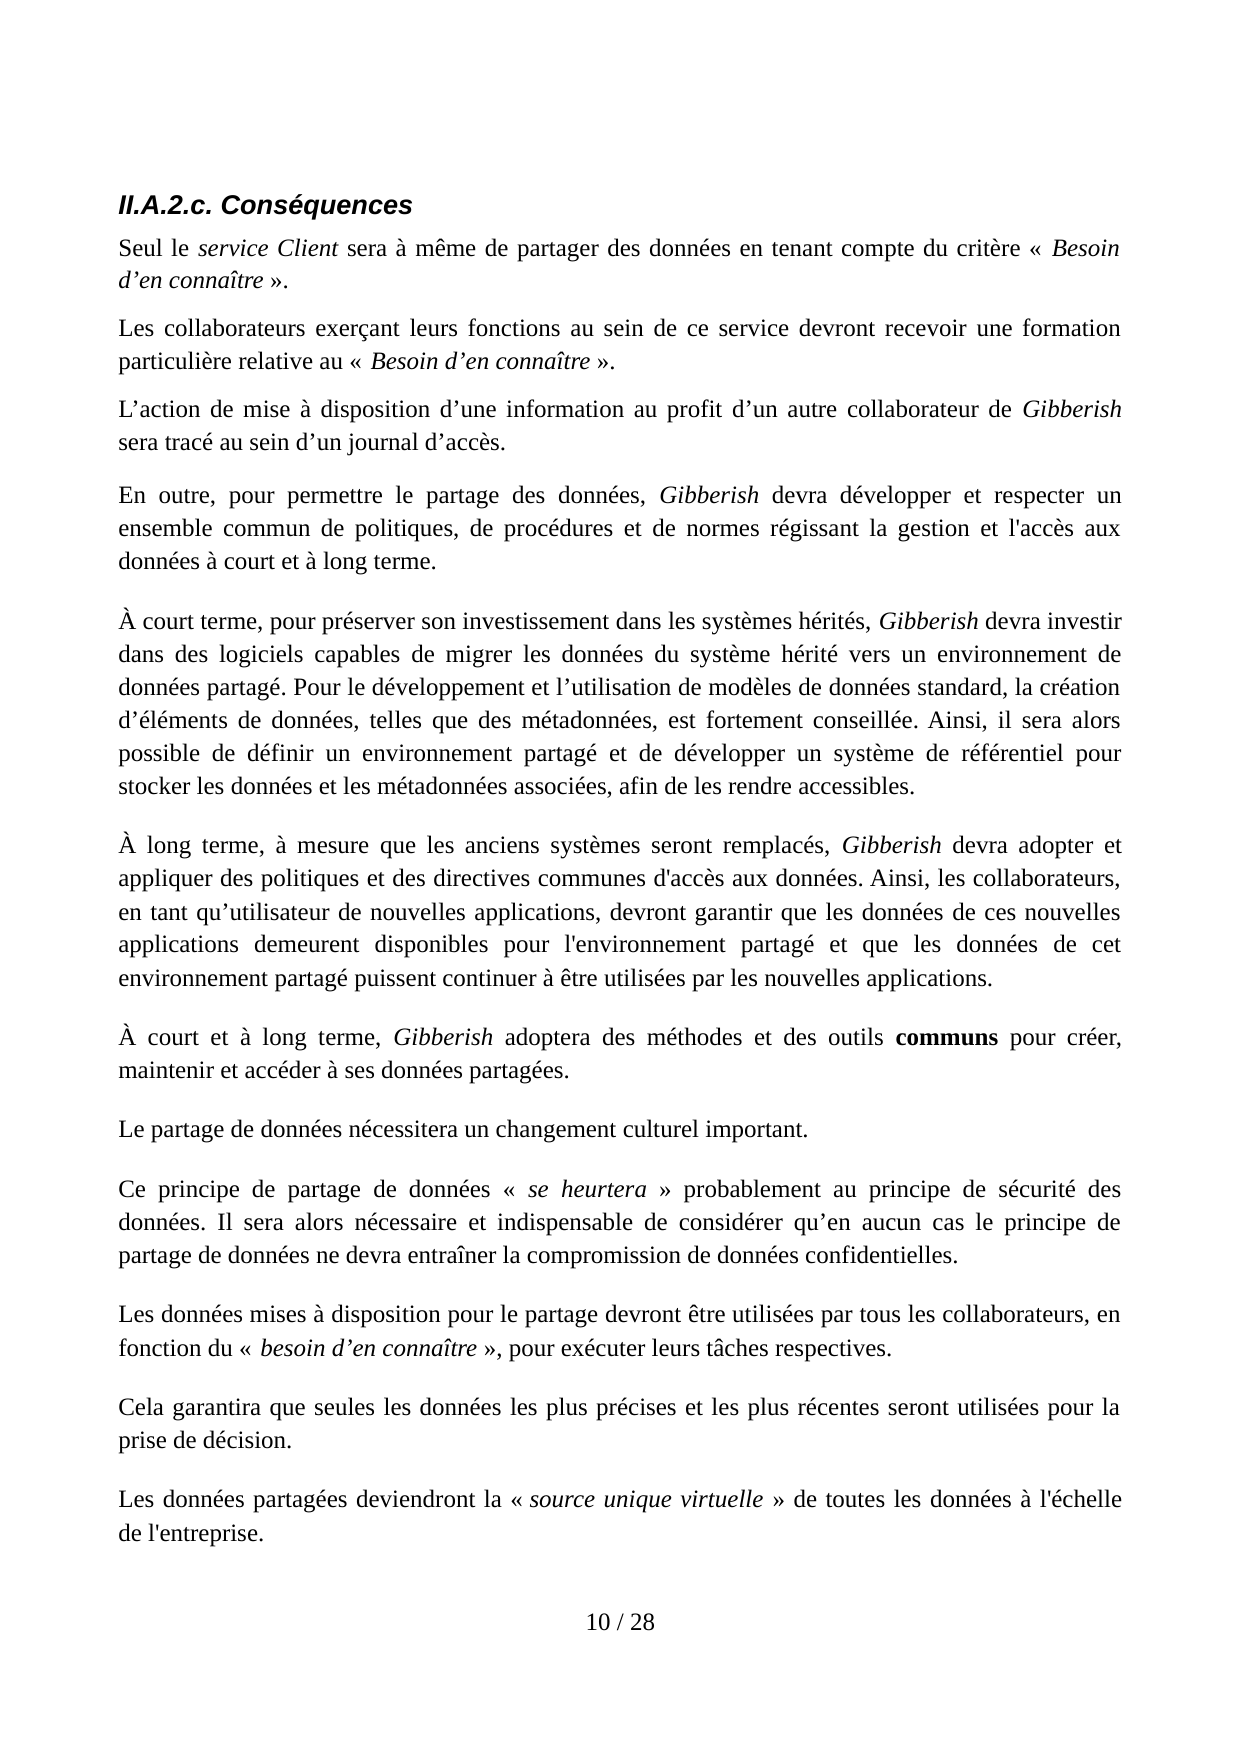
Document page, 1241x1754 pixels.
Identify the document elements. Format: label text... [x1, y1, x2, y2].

text À court et à long terme, Gibberish adoptera des méthodes et des outils communs pour créer, maintenir et accéder à ses données partagées. [118, 1022, 1122, 1084]
text Le partage de données nécessitera un changement culturel important. [118, 1114, 1122, 1143]
text À long terme, à mesure que les anciens systèmes seront remplacés, Gibberish devra adopter et appliquer des politiques et des directives communes d'accès aux données. Ainsi, les collaborateurs, en tant qu’utilisateur de nouvelles applications, devront garantir que les données de ces nouvelles applications demeurent disponibles pour l'environnement partagé et que les données de cet environnement partagé puissent continuer à être utilisées par les nouvelles applications. [118, 831, 1122, 991]
text Les collaborateurs exerçant leurs fonctions au sein de ce service devront recevoir une formation particulière relative au « Besoin d’en connaître ». [118, 313, 1122, 375]
text Seul le service Client sera à même de partager des données en tenant compte du critère « Besoin d’en connaître ». [118, 233, 1122, 294]
text Cela garantira que seules les données les plus précises et les plus récentes seront utilisées pour la prise de décision. [118, 1392, 1122, 1454]
text En outre, pour permettre le partage des données, Gibberish devra développer et respecter un ensemble commun de politiques, de procédures et de normes régissant la gestion et l'accès aux données à court et à long terme. [118, 480, 1122, 575]
text À court terme, pour préserver son investissement dans les systèmes hérités, Gibberish devra investir dans des logiciels capables de migrer les données du système hérité vers un environnement de données partagé. Pour le développement et l’utilisation de modèles de données standard, la création d’éléments de données, telles que des métadonnées, est fortement conseillée. Ainsi, il sera alors possible de définir un environnement partagé et de développer un système de référentiel pour stocker les données et les métadonnées associées, afin de les rendre accessibles. [118, 606, 1122, 800]
text L’action de mise à disposition d’une information au profit d’un autre collaborateur de Gibberish sera tracé au sein d’un journal d’accès. [118, 394, 1122, 456]
subtitle Conséquences [118, 189, 1122, 220]
text Les données partagées deviendront la « source unique virtuelle » de toutes les données à l'échelle de l'entreprise. [118, 1484, 1122, 1546]
text Les données mises à disposition pour le partage devront être utilisées par tous les collaborateurs, en fonction du « besoin d’en connaître », pour exécuter leurs tâches respectives. [118, 1299, 1122, 1361]
text Ce principe de partage de données « se heurtera » probablement au principe de sécurité des données. Il sera alors nécessaire et indispensable de considérer qu’en aucun cas le principe de partage de données ne devra entraîner la compromission de données confidentielles. [118, 1174, 1122, 1269]
